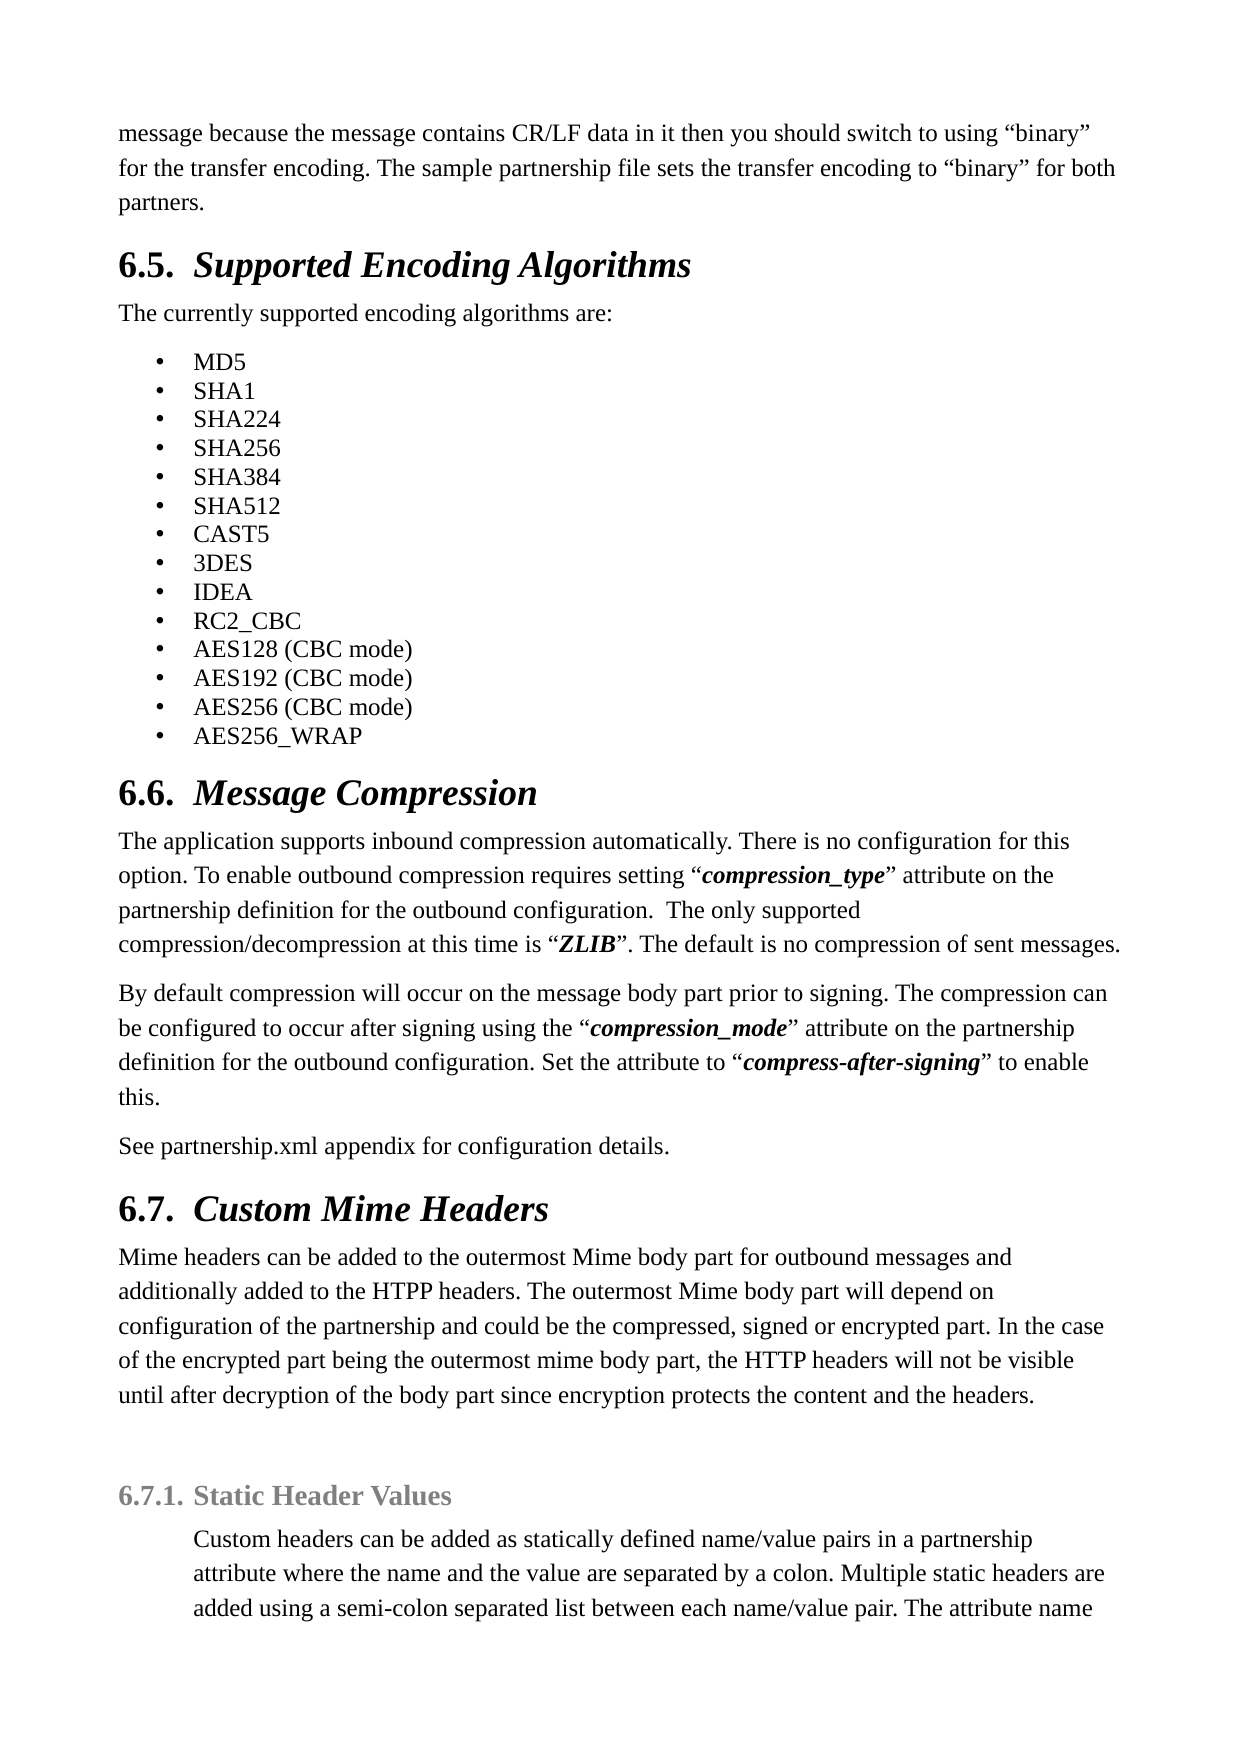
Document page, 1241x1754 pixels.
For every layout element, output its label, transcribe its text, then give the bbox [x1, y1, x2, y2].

list MD5 [156, 347, 1122, 376]
subtitle Supported Encoding Algorithms [118, 242, 1122, 286]
list AES192 (CBC mode) [156, 663, 1122, 692]
list SHA224 [156, 404, 1122, 433]
text By default compression will occur on the message body part prior to signing. The compression can be configured to occur after signing using the “compression_mode” attribute on the partnership definition for the outbound configuration. Set the attribute to “compress-after-signing” to enable this. [118, 978, 1122, 1111]
subtitle Static Header Values [118, 1478, 1122, 1512]
list SHA256 [156, 433, 1122, 462]
list AES256_WRAP [156, 721, 1122, 749]
subtitle Message Compression [118, 770, 1122, 813]
subtitle Custom Mime Headers [118, 1186, 1122, 1229]
list AES128 (CBC mode) [156, 634, 1122, 663]
text message because the message contains CR/LF data in it then you should switch to using “binary” for the transfer encoding. The sample partnership file sets the transfer encoding to “binary” for both partners. [118, 118, 1122, 216]
text The application supports inbound compression automatically. There is no configuration for this option. To enable outbound compression requires setting “compression_type” attribute on the partnership definition for the outbound configuration. The only supported compression/decompression at this time is “ZLIB”. The default is no compression of sent messages. [118, 826, 1122, 958]
text Mime headers can be added to the outermost Mime body part for outbound messages and additionally added to the HTPP headers. The outermost Mime body part will depend on configuration of the partnership and could be the compressed, signed or encrypted part. In the case of the encrypted part being the outermost mime body part, the HTTP headers will not be visible until after decryption of the body part since encryption protects the content and the headers. [118, 1242, 1122, 1409]
text See partnership.xml appendix for configuration details. [118, 1131, 1122, 1160]
list SHA384 [156, 462, 1122, 491]
list IDEA [156, 577, 1122, 606]
list RC2_CBC [156, 606, 1122, 634]
text Custom headers can be added as statically defined name/value pairs in a partnership attribute where the name and the value are separated by a colon. Multiple static headers are added using a semi-colon separated list between each name/value pair. The attribute name [193, 1524, 1122, 1622]
list SHA512 [156, 491, 1122, 519]
list AES256 (CBC mode) [156, 692, 1122, 721]
text The currently supported encoding algorithms are: [118, 298, 1122, 327]
list SHA1 [156, 376, 1122, 404]
list 3DES [156, 548, 1122, 577]
list CAST5 [156, 519, 1122, 548]
